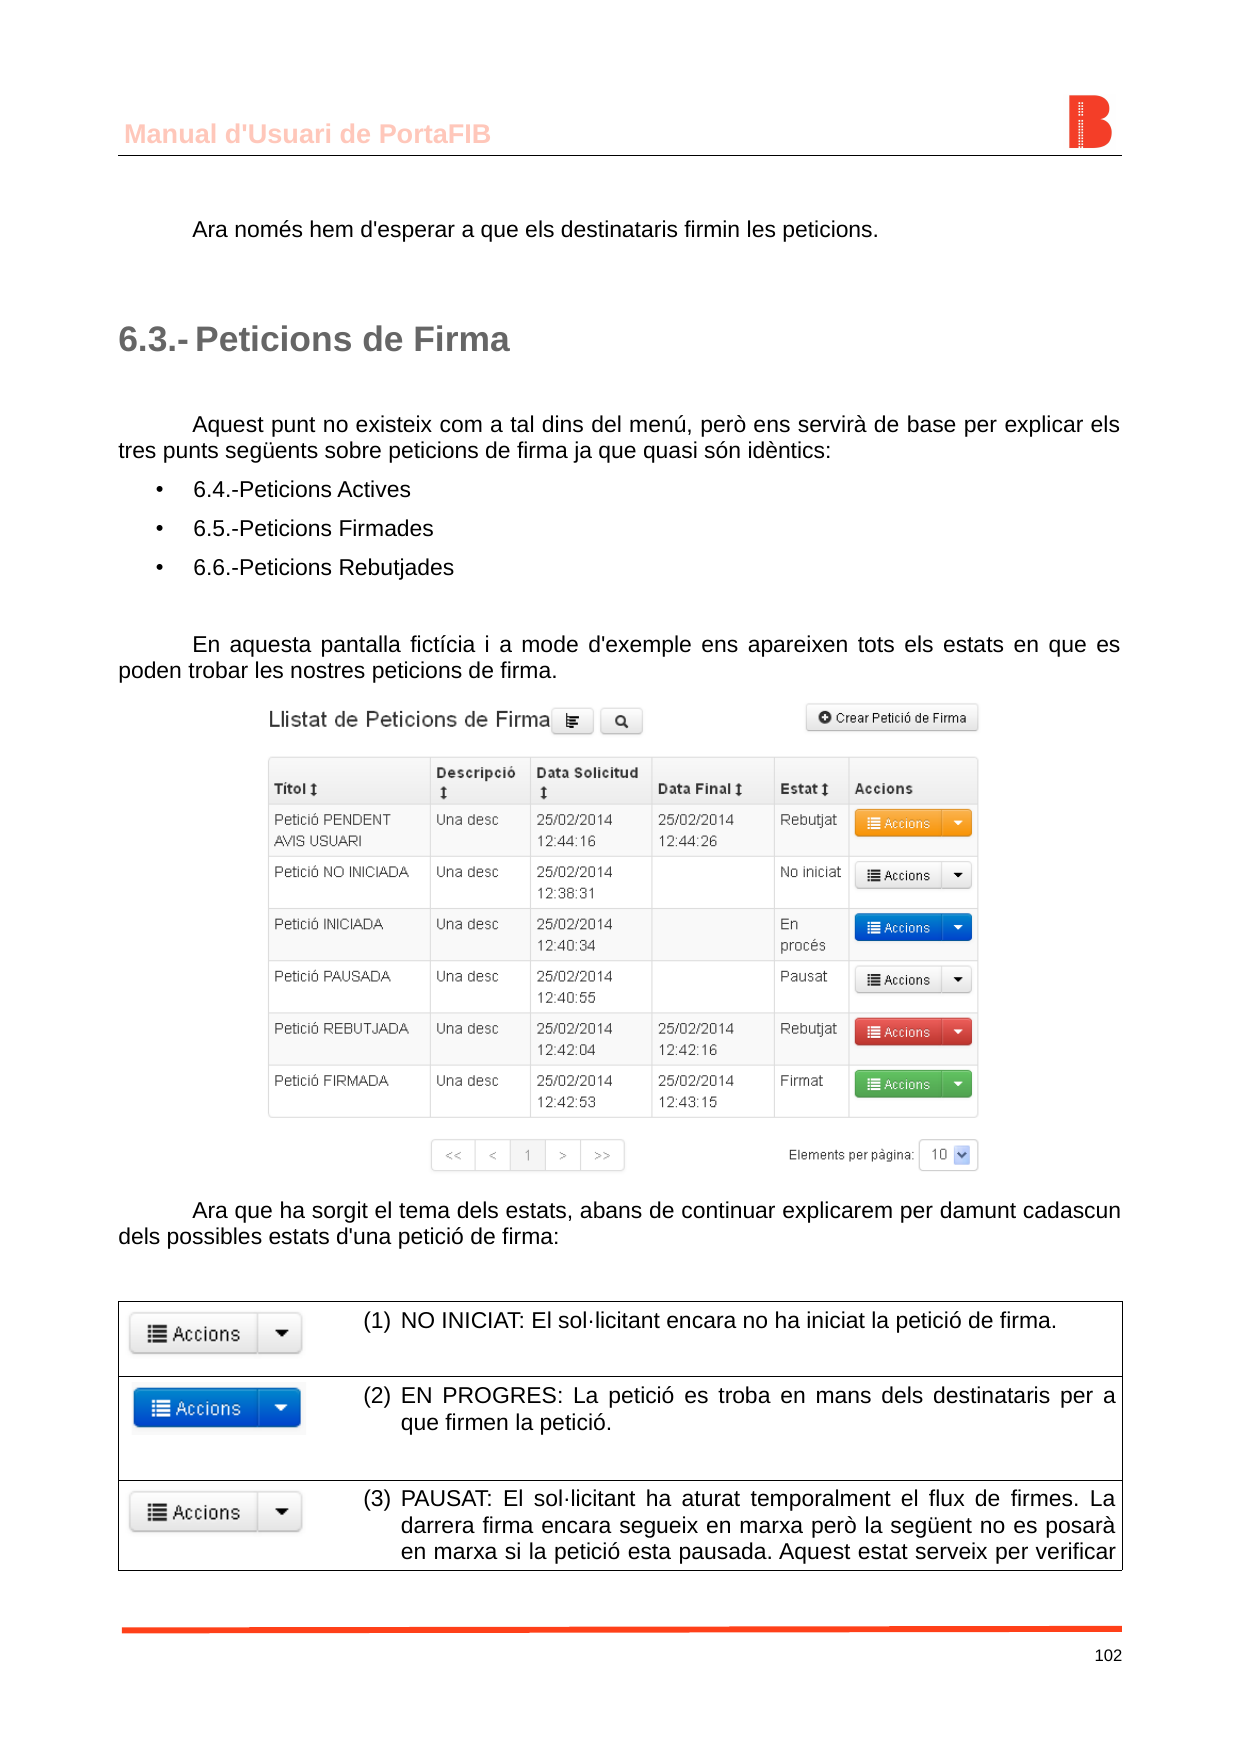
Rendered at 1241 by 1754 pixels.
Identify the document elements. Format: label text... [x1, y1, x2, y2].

table_cell EN PROGRES: La petició es troba en mans dels destinataris per a que firmen la petició. [320, 1377, 1122, 1479]
picture [252, 696, 988, 1185]
picture [131, 1382, 307, 1435]
list 6.5.-Peticions Firmades [156, 514, 1122, 541]
table_cell PAUSAT: El sol·licitant ha aturat temporalment el flux de firmes. La darrera firma encara segueix en marxa però la següent no es posarà en marxa si la petició esta pausada. Aquest estat serveix per verificar [320, 1481, 1122, 1570]
list 6.4.-Peticions Actives [156, 476, 1122, 502]
subtitle Peticions de Firma [118, 318, 1122, 359]
text Ara que ha sorgit el tema dels estats, abans de continuar explicarem per damunt cadascun dels possibles estats d'una petició de firma: [118, 1197, 1122, 1249]
picture [1063, 94, 1117, 150]
table_cell [119, 1377, 320, 1479]
picture [123, 1485, 309, 1537]
table_cell [119, 1481, 320, 1570]
picture [123, 1306, 309, 1359]
list 6.6.-Peticions Rebutjades [156, 553, 1122, 580]
text Ara només hem d'esperar a que els destinataris firmin les peticions. [118, 216, 1122, 242]
text Aquest punt no existeix com a tal dins del menú, però ens servirà de base per explicar els tres punts següents sobre peticions de firma ja que quasi són idèntics: [118, 411, 1122, 463]
text En aquesta pantalla fictícia i a mode d'exemple ens apareixen tots els estats en que es poden trobar les nostres peticions de firma. [118, 631, 1122, 684]
table_header NO INICIAT: El sol·licitant encara no ha iniciat la petició de firma. [320, 1302, 1122, 1376]
table_header [119, 1302, 320, 1376]
